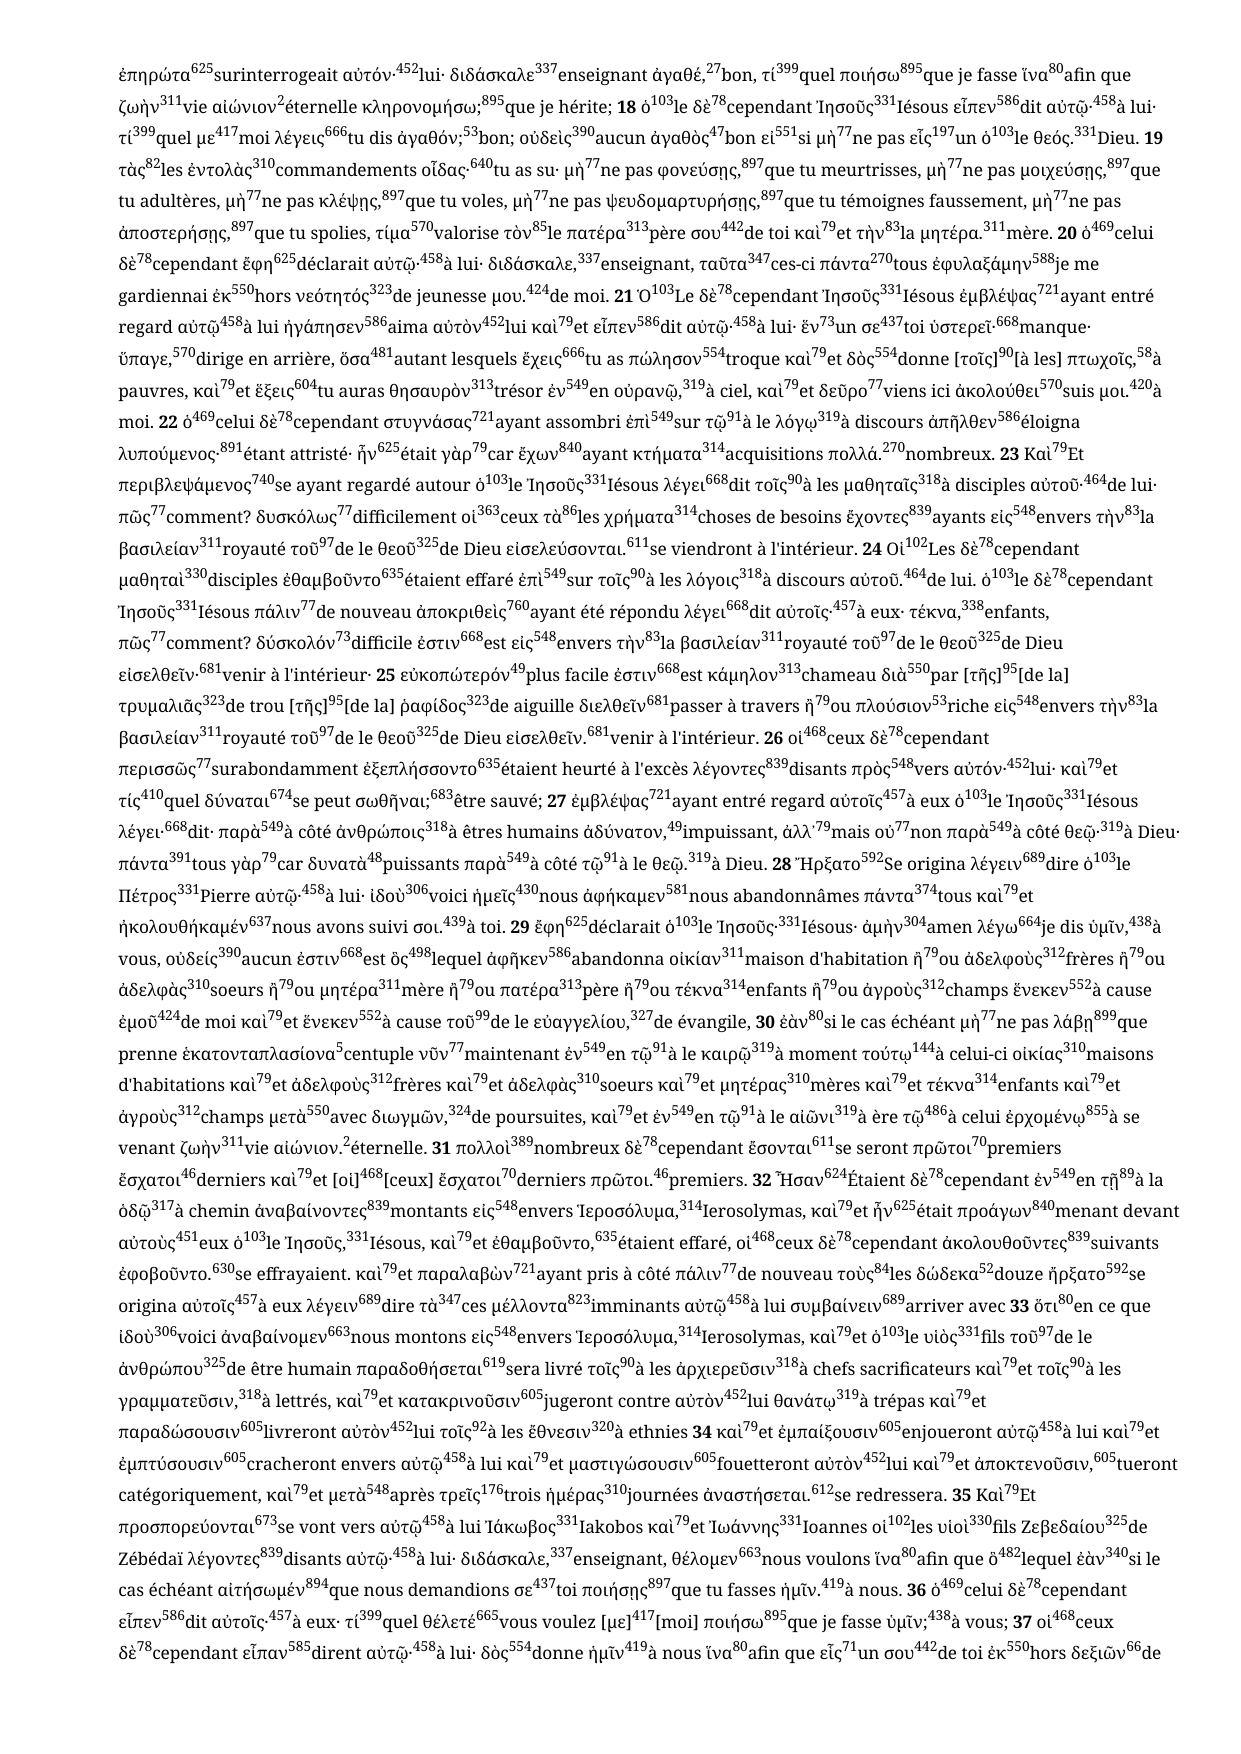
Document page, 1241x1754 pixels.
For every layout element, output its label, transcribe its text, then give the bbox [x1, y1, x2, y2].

text 1 Καὶ79Et ἐκεῖθεν77de là ἀναστὰς721ayant redressé ἔρχεται674se vient εἰς548envers τὰ86les ὅρια314frontières τῆς95de la Ἰουδαίας323de Ioudaia [καὶ]79[et] πέραν552de l'autre côté τοῦ97de le Ἰορδάνου,325de Iordane, καὶ79et συμπορεύονται673se vont avec πάλιν77de nouveau ὄχλοι330foules πρὸς548vers αὐτόν,452lui, καὶ79et ὡς80comme εἰώθει659avait habitué πάλιν77de nouveau ἐδίδασκεν625enseignait αὐτούς.451eux. 2 Καὶ79Et προσελθόντες720ayants venus vers Φαρισαῖοι330Pharisiens ἐπηρώτων624surinterrogeaient αὐτὸν452lui εἰ340si ἔξεστιν668est permis ἀνδρὶ319à homme γυναῖκα311femme ἀπολῦσαι,681délier au loin, πειράζοντες839mettants en tentation αὐτόν.452lui. 3 ὁ469celui δὲ78cependant ἀποκριθεὶς760ayant été répondu εἶπεν586dit αὐτοῖς·457à eux· τί399quel ὑμῖν438à vous ἐνετείλατο592se commanda Μωϋσῆς;331Môusês; 4 οἱ468ceux δὲ78cependant εἶπαν·585dirent· ἐπέτρεψεν586permit Μωϋσῆς331Môusês βιβλίον315papier de bible ἀποστασίου327de apostat γράψαι681grapher καὶ79et ἀπολῦσαι.681délier au loin. 5 ὁ103le δὲ78cependant Ἰησοῦς331Iésous εἶπεν586dit αὐτοῖς·457à eux· πρὸς548vers τὴν83la σκληροκαρδίαν311sclérose cardiaque ὑμῶν441de vous ἔγραψεν586grapha ὑμῖν438à vous τὴν83la ἐντολὴν311commandement ταύτην.136celle-ci. 6 ἀπὸ550au loin δὲ78cependant ἀρχῆς323de origine κτίσεως323de création ἄρσεν55mâle καὶ79et θῆλυ55femelle ἐποίησεν586fit αὐτούς·451eux· 7 ἕνεκεν552à cause τούτου360de ce-ci καταλείψει606laissera en contrebas ἄνθρωπος331être humain τὸν85le πατέρα313père αὐτοῦ464de lui καὶ79et τὴν83la μητέρα311mère [καὶ79[et προσκολληθήσεται619sera accolé πρὸς548vers τὴν83la γυναῖκα311femme αὐτοῦ],464de lui], 8 καὶ79et ἔσονται611se seront οἱ102les δύο70deux εἰς548envers σάρκα311chair μίαν·177une· ὥστε80de sorte que οὐκέτι77non plus εἰσὶν667sont δύο46deux ἀλλὰ79mais μία195une σάρξ.329chair. 9 ὃ482lequel οὖν79donc ὁ103le θεὸς331Dieu συνέζευξεν586joignit paire ensemble ἄνθρωπος331être humain μὴ77ne pas χωριζέτω.572sépare. 10 Καὶ79Et εἰς548envers τὴν83la οἰκίαν311maison d'habitation πάλιν77de nouveau οἱ102les μαθηταὶ330disciples περὶ550autour τούτου360de ce-ci ἐπηρώτων624surinterrogeaient αὐτόν.452lui. 11 καὶ79et λέγει668dit αὐτοῖς·457à eux· ὃς498lequel ἂν340le cas échéant ἀπολύσῃ899que délie au loin τὴν83la γυναῖκα311femme αὐτοῦ464de lui καὶ79et γαμήσῃ899que marie ἄλλην371autre μοιχᾶται674se fait adultère ἐπ᾽548sur αὐτήν·450elle· 12 καὶ79et ἐὰν80si le cas échéant αὐτὴ467elle ἀπολύσασα719ayante déliée au loin τὸν85le ἄνδρα313homme αὐτῆς462de elle γαμήσῃ899que marie ἄλλον373autre μοιχᾶται.674se fait adultère. 13 Καὶ79Et προσέφερον624apportaient αὐτῷ458à lui παιδία314petits enfants ἵνα80afin que αὐτῶν465de eux ἅψηται·905que se touche· οἱ102les δὲ78cependant μαθηταὶ330disciples ἐπετίμησαν585survalorisèrent αὐτοῖς.457à eux. 14 ἰδὼν721ayant vu δὲ78cependant ὁ103le Ἰησοῦς331Iésous ἠγανάκτησεν586irrita beaucoup καὶ79et εἶπεν586dit αὐτοῖς·457à eux· ἄφετε553abandonnez τὰ86les παιδία314petits enfants ἔρχεσθαι690se venir πρός548vers με,417moi, καὶ79et μὴ77ne pas κωλύετε569empêchez αὐτά,453eux, τῶν98de les γὰρ79car τοιούτων359de tels ἐστὶν668est ἡ101la βασιλεία329royauté τοῦ97de le θεοῦ.325de Dieu. 15 ἀμὴν304amen λέγω664je dis ὑμῖν,438à vous, ὃς498lequel ἂν340le cas échéant μὴ77ne pas δέξηται905que se accepte τὴν83la βασιλείαν311royauté τοῦ97de le θεοῦ325de Dieu ὡς80comme παιδίον,333petit enfant, οὐ77non μὴ77ne pas εἰσέλθῃ899que vienne à l'intérieur εἰς548envers αὐτήν.450elle. 16 καὶ79et ἐναγκαλισάμενος740se ayant pris dans ses bras αὐτὰ453eux κατευλόγει625élogiait de haut en bas τιθεὶς840posant τὰς242les χεῖρας310mains ἐπ᾽548sur αὐτά.453eux. 17 Καὶ79Et ἐκπορευομένου861de se allant au dehors αὐτοῦ464de lui εἰς548envers ὁδὸν311chemin προσδραμὼν721ayant couru vers εἷς71un καὶ79et γονυπετήσας721ayant agenouillé αὐτὸν452lui ἐπηρώτα625surinterrogeait αὐτόν·452lui· διδάσκαλε337enseignant ἀγαθέ,27bon, τί399quel ποιήσω895que je fasse ἵνα80afin que ζωὴν311vie αἰώνιον2éternelle κληρονομήσω;895que je hérite; 18 ὁ103le δὲ78cependant Ἰησοῦς331Iésous εἶπεν586dit αὐτῷ·458à lui· τί399quel με417moi λέγεις666tu dis ἀγαθόν;53bon; οὐδεὶς390aucun ἀγαθὸς47bon εἰ551si μὴ77ne pas εἷς197un ὁ103le θεός.331Dieu. 19 τὰς82les ἐντολὰς310commandements οἶδας·640tu as su· μὴ77ne pas φονεύσῃς,897que tu meurtrisses, μὴ77ne pas μοιχεύσῃς,897que tu adultères, μὴ77ne pas κλέψῃς,897que tu voles, μὴ77ne pas ψευδομαρτυρήσῃς,897que tu témoignes faussement, μὴ77ne pas ἀποστερήσῃς,897que tu spolies, τίμα570valorise τὸν85le πατέρα313père σου442de toi καὶ79et τὴν83la μητέρα.311mère. 20 ὁ469celui δὲ78cependant ἔφη625déclarait αὐτῷ·458à lui· διδάσκαλε,337enseignant, ταῦτα347ces-ci πάντα270tous ἐφυλαξάμην588je me gardiennai ἐκ550hors νεότητός323de jeunesse μου.424de moi. 21 Ὁ103Le δὲ78cependant Ἰησοῦς331Iésous ἐμβλέψας721ayant entré regard αὐτῷ458à lui ἠγάπησεν586aima αὐτὸν452lui καὶ79et εἶπεν586dit αὐτῷ·458à lui· ἕν73un σε437toi ὑστερεῖ·668manque· ὕπαγε,570dirige en arrière, ὅσα481autant lesquels ἔχεις666tu as πώλησον554troque καὶ79et δὸς554donne [τοῖς]90[à les] πτωχοῖς,58à pauvres, καὶ79et ἕξεις604tu auras θησαυρὸν313trésor ἐν549en οὐρανῷ,319à ciel, καὶ79et δεῦρο77viens ici ἀκολούθει570suis μοι.420à moi. 22 ὁ469celui δὲ78cependant στυγνάσας721ayant assombri ἐπὶ549sur τῷ91à le λόγῳ319à discours ἀπῆλθεν586éloigna λυπούμενος·891étant attristé· ἦν625était γὰρ79car ἔχων840ayant κτήματα314acquisitions πολλά.270nombreux. 23 Καὶ79Et περιβλεψάμενος740se ayant regardé autour ὁ103le Ἰησοῦς331Iésous λέγει668dit τοῖς90à les μαθηταῖς318à disciples αὐτοῦ·464de lui· πῶς77comment? δυσκόλως77difficilement οἱ363ceux τὰ86les χρήματα314choses de besoins ἔχοντες839ayants εἰς548envers τὴν83la βασιλείαν311royauté τοῦ97de le θεοῦ325de Dieu εἰσελεύσονται.611se viendront à l'intérieur. 24 Οἱ102Les δὲ78cependant μαθηταὶ330disciples ἐθαμβοῦντο635étaient effaré ἐπὶ549sur τοῖς90à les λόγοις318à discours αὐτοῦ.464de lui. ὁ103le δὲ78cependant Ἰησοῦς331Iésous πάλιν77de nouveau ἀποκριθεὶς760ayant été répondu λέγει668dit αὐτοῖς·457à eux· τέκνα,338enfants, πῶς77comment? δύσκολόν73difficile ἐστιν668est εἰς548envers τὴν83la βασιλείαν311royauté τοῦ97de le θεοῦ325de Dieu εἰσελθεῖν·681venir à l'intérieur· 25 εὐκοπώτερόν49plus facile ἐστιν668est κάμηλον313chameau διὰ550par [τῆς]95[de la] τρυμαλιᾶς323de trou [τῆς]95[de la] ῥαφίδος323de aiguille διελθεῖν681passer à travers ἢ79ou πλούσιον53riche εἰς548envers τὴν83la βασιλείαν311royauté τοῦ97de le θεοῦ325de Dieu εἰσελθεῖν.681venir à l'intérieur. 26 οἱ468ceux δὲ78cependant περισσῶς77surabondamment ἐξεπλήσσοντο635étaient heurté à l'excès λέγοντες839disants πρὸς548vers αὐτόν·452lui· καὶ79et τίς410quel δύναται674se peut σωθῆναι;683être sauvé; 27 ἐμβλέψας721ayant entré regard αὐτοῖς457à eux ὁ103le Ἰησοῦς331Iésous λέγει·668dit· παρὰ549à côté ἀνθρώποις318à êtres humains ἀδύνατον,49impuissant, ἀλλ᾽79mais οὐ77non παρὰ549à côté θεῷ·319à Dieu· πάντα391tous γὰρ79car δυνατὰ48puissants παρὰ549à côté τῷ91à le θεῷ.319à Dieu. 28 Ἤρξατο592Se origina λέγειν689dire ὁ103le Πέτρος331Pierre αὐτῷ·458à lui· ἰδοὺ306voici ἡμεῖς430nous ἀφήκαμεν581nous abandonnâmes πάντα374tous καὶ79et ἠκολουθήκαμέν637nous avons suivi σοι.439à toi. 29 ἔφη625déclarait ὁ103le Ἰησοῦς·331Iésous· ἀμὴν304amen λέγω664je dis ὑμῖν,438à vous, οὐδείς390aucun ἐστιν668est ὃς498lequel ἀφῆκεν586abandonna οἰκίαν311maison d'habitation ἢ79ou ἀδελφοὺς312frères ἢ79ou ἀδελφὰς310soeurs ἢ79ou μητέρα311mère ἢ79ou πατέρα313père ἢ79ou τέκνα314enfants ἢ79ou ἀγροὺς312champs ἕνεκεν552à cause ἐμοῦ424de moi καὶ79et ἕνεκεν552à cause τοῦ99de le εὐαγγελίου,327de évangile, 30 ἐὰν80si le cas échéant μὴ77ne pas λάβῃ899que prenne ἑκατονταπλασίονα5centuple νῦν77maintenant ἐν549en τῷ91à le καιρῷ319à moment τούτῳ144à celui-ci οἰκίας310maisons d'habitations καὶ79et ἀδελφοὺς312frères καὶ79et ἀδελφὰς310soeurs καὶ79et μητέρας310mères καὶ79et τέκνα314enfants καὶ79et ἀγροὺς312champs μετὰ550avec διωγμῶν,324de poursuites, καὶ79et ἐν549en τῷ91à le αἰῶνι319à ère τῷ486à celui ἐρχομένῳ855à se venant ζωὴν311vie αἰώνιον.2éternelle. 31 πολλοὶ389nombreux δὲ78cependant ἔσονται611se seront πρῶτοι70premiers ἔσχατοι46derniers καὶ79et [οἱ]468[ceux] ἔσχατοι70derniers πρῶτοι.46premiers. 32 Ἦσαν624Étaient δὲ78cependant ἐν549en τῇ89à la ὁδῷ317à chemin ἀναβαίνοντες839montants εἰς548envers Ἱεροσόλυμα,314Ierosolymas, καὶ79et ἦν625était προάγων840menant devant αὐτοὺς451eux ὁ103le Ἰησοῦς,331Iésous, καὶ79et ἐθαμβοῦντο,635étaient effaré, οἱ468ceux δὲ78cependant ἀκολουθοῦντες839suivants ἐφοβοῦντο.630se effrayaient. καὶ79et παραλαβὼν721ayant pris à côté πάλιν77de nouveau τοὺς84les δώδεκα52douze ἤρξατο592se origina αὐτοῖς457à eux λέγειν689dire τὰ347ces μέλλοντα823imminants αὐτῷ458à lui συμβαίνειν689arriver avec 33 ὅτι80en ce que ἰδοὺ306voici ἀναβαίνομεν663nous montons εἰς548envers Ἱεροσόλυμα,314Ierosolymas, καὶ79et ὁ103le υἱὸς331fils τοῦ97de le ἀνθρώπου325de être humain παραδοθήσεται619sera livré τοῖς90à les ἀρχιερεῦσιν318à chefs sacrificateurs καὶ79et τοῖς90à les γραμματεῦσιν,318à lettrés, καὶ79et κατακρινοῦσιν605jugeront contre αὐτὸν452lui θανάτῳ319à trépas καὶ79et παραδώσουσιν605livreront αὐτὸν452lui τοῖς92à les ἔθνεσιν320à ethnies 34 καὶ79et ἐμπαίξουσιν605enjoueront αὐτῷ458à lui καὶ79et ἐμπτύσουσιν605cracheront envers αὐτῷ458à lui καὶ79et μαστιγώσουσιν605fouetteront αὐτὸν452lui καὶ79et ἀποκτενοῦσιν,605tueront catégoriquement, καὶ79et μετὰ548après τρεῖς176trois ἡμέρας310journées ἀναστήσεται.612se redressera. 35 Καὶ79Et προσπορεύονται673se vont vers αὐτῷ458à lui Ἰάκωβος331Iakobos καὶ79et Ἰωάννης331Ioannes οἱ102les υἱοὶ330fils Ζεβεδαίου325de Zébédaï λέγοντες839disants αὐτῷ·458à lui· διδάσκαλε,337enseignant, θέλομεν663nous voulons ἵνα80afin que ὃ482lequel ἐὰν340si le cas échéant αἰτήσωμέν894que nous demandions σε437toi ποιήσῃς897que tu fasses ἡμῖν.419à nous. 36 ὁ469celui δὲ78cependant εἶπεν586dit αὐτοῖς·457à eux· τί399quel θέλετέ665vous voulez [με]417[moi] ποιήσω895que je fasse ὑμῖν;438à vous; 37 οἱ468ceux δὲ78cependant εἶπαν585dirent αὐτῷ·458à lui· δὸς554donne ἡμῖν419à nous ἵνα80afin que εἷς71un σου442de toi ἐκ550hors δεξιῶν66de droits καὶ79et εἷς71un ἐξ550hors εὐωνύμων66de gauches σου442de toi καθίσωμεν894que nous asseyions ἐν549en τῇ89à la δόξῃ317à gloire σου.442de toi. 38 ὁ103le δὲ78cependant Ἰησοῦς331Iésous εἶπεν586dit αὐτοῖς·457à eux· οὐκ77non οἴδατε639vous avez su τί399quel αἰτεῖσθε.671vous vous demandez. δύνασθε671vous vous pouvez πιεῖν681boire τὸ87le ποτήριον315récipient à boire ὃ482lequel ἐγὼ431moi πίνω664je bois ἢ79ou τὸ87le βάπτισμα315baptême ὃ482lequel ἐγὼ431moi βαπτίζομαι676je suis baptisé βαπτισθῆναι;683être baptisé; 39 οἱ468ceux δὲ78cependant εἶπαν585dirent αὐτῷ·458à lui· δυνάμεθα.669nous nous pouvons. ὁ103le δὲ78cependant Ἰησοῦς331Iésous εἶπεν586dit αὐτοῖς·457à eux· τὸ87le ποτήριον315récipient à boire ὃ482lequel ἐγὼ431moi πίνω664je bois πίεσθε609vous vous boirez καὶ79et τὸ87le βάπτισμα315baptême ὃ482lequel ἐγὼ431moi βαπτίζομαι676je suis baptisé βαπτισθήσεσθε,616vous serez baptisé, 40 τὸ348ce δὲ78cependant καθίσαι681asseoir ἐκ550hors δεξιῶν66de droits μου424de moi ἢ79ou ἐξ550hors εὐωνύμων66de gauches οὐκ77non ἔστιν668est ἐμὸν429mien δοῦναι,681donner, ἀλλ᾽79mais οἷς485à lesquels ἡτοίμασται.654a été préparé. 41 Καὶ79Et ἀκούσαντες720ayants écoutés οἱ102les δέκα70dix ἤρξαντο591se originèrent ἀγανακτεῖν689irriter beaucoup περὶ550autour Ἰακώβου325de Iakobos καὶ79et Ἰωάννου.325de Ioannes. 42 καὶ79et προσκαλεσάμενος740se ayant appelé auprès αὐτοὺς451eux ὁ103le Ἰησοῦς331Iésous λέγει668dit αὐτοῖς·457à eux· οἴδατε639vous avez su ὅτι80en ce que οἱ363ceux δοκοῦντες839estimants ἄρχειν689originer τῶν98de les ἐθνῶν326de ethnies κατακυριεύουσιν667maîtrisent de haut en bas αὐτῶν465de eux καὶ79et οἱ102les μεγάλοι70grands αὐτῶν463de eux κατεξουσιάζουσιν667dominent de haut en bas αὐτῶν.465de eux. 43 οὐχ77non οὕτως77ainsi δέ78cependant ἐστιν668est ἐν549en ὑμῖν,438à vous, ἀλλ᾽79mais ὃς498lequel ἂν340le cas échéant θέλῃ921que veuille μέγας47grand γενέσθαι682se devenir ἐν549en ὑμῖν438à vous ἔσται612se sera ὑμῶν441de vous διάκονος,331serviteur, 44 καὶ79et ὃς498lequel ἂν340le cas échéant θέλῃ921que veuille ἐν549en ὑμῖν438à vous εἶναι689être πρῶτος47premier ἔσται612se sera πάντων383de tous δοῦλος·331mâle esclave· 45 καὶ77aussi γὰρ79car ὁ103le υἱὸς331fils τοῦ97de le ἀνθρώπου325de être humain οὐκ77non ἦλθεν586vint διακονηθῆναι683être servi ἀλλὰ79mais διακονῆσαι681servir καὶ79et δοῦναι681donner τὴν83la ψυχὴν311âme αὐτοῦ464de lui λύτρον315rançon ἀντὶ550contre πολλῶν.383de nombreux. 46 Καὶ79Et ἔρχονται673se viennent εἰς548envers Ἰεριχώ.311Iéricho. Καὶ79Et ἐκπορευομένου861de se allant au dehors αὐτοῦ464de lui ἀπὸ550au loin Ἰεριχὼ323de Iéricho καὶ79et τῶν96de les μαθητῶν324de disciples αὐτοῦ464de lui καὶ79et ὄχλου325de foule ἱκανοῦ16de assez-important ὁ103le υἱὸς331fils Τιμαίου325de Timai Βαρτιμαῖος,331Bar-Timaios, τυφλὸς22aveugle προσαίτης,331mendiant, ἐκάθητο631se était assis παρὰ548à côté τὴν83la ὁδόν.311chemin. 47 καὶ79et ἀκούσας721ayant écouté ὅτι80en ce que Ἰησοῦς331Iésous ὁ103le Ναζαρηνός22Nazarénien ἐστιν668est ἤρξατο592se origina κράζειν689croasser καὶ79et λέγειν·689dire· υἱὲ337fils Δαυὶδ325de Dauid Ἰησοῦ,337Iésous, ἐλέησόν554fais miséricorde με.417moi. 48 καὶ79et ἐπετίμων624survalorisaient αὐτῷ458à lui πολλοὶ389nombreux ἵνα80afin que σιωπήσῃ·899que silence· ὁ469celui δὲ78cependant πολλῷ380à nombreux μᾶλλον77davantage ἔκραζεν·625croassait· υἱὲ337fils Δαυίδ,325de Dauid, ἐλέησόν554fais miséricorde με.417moi. 49 καὶ79et στὰς721ayant dressé ὁ103le Ἰησοῦς331Iésous εἶπεν·586dit· φωνήσατε553sonnez de voix αὐτόν.452lui. καὶ79et φωνοῦσιν667sonnent de voix τὸν85le τυφλὸν53aveugle λέγοντες839disants αὐτῷ·458à lui· θάρσει,570aie courage, ἔγειρε,570éveille, φωνεῖ668sonne de voix σε.437toi. 50 ὁ469celui δὲ78cependant ἀποβαλὼν721ayant jeté au loin τὸ87le ἱμάτιον315himation αὐτοῦ464de lui ἀναπηδήσας721ayant sauté de bas en haut ἦλθεν586vint πρὸς548vers τὸν85le Ἰησοῦν.313Iésous. 51 καὶ79et ἀποκριθεὶς760ayant été répondu αὐτῷ458à lui ὁ103le Ἰησοῦς331Iésous εἶπεν·586dit· τί399quel σοι439à toi θέλεις666tu veux ποιήσω;895que je fasse; ὁ103le δὲ78cependant τυφλὸς71aveugle εἶπεν586dit αὐτῷ·458à lui· ραββουνι,337rabbouni, ἵνα80afin que ἀναβλέψω.895que je regarde de bas en haut. 52 ὁ103le δὲ78cependant Ἰησοῦς331Iésous εἶπεν586dit αὐτῷ·458à lui· ὕπαγε,570dirige en arrière, ἡ101la πίστις329croyance σου442de toi σέσωκέν642a sauvé σε.437toi. καὶ79et εὐθὺς77directement ἀνέβλεψεν586regarda de bas en haut καὶ79et ἠκολούθει625suivait αὐτῷ458à lui ἐν549en τῇ89à la ὁδῷ.317à chemin. [118, 59, 1181, 1665]
